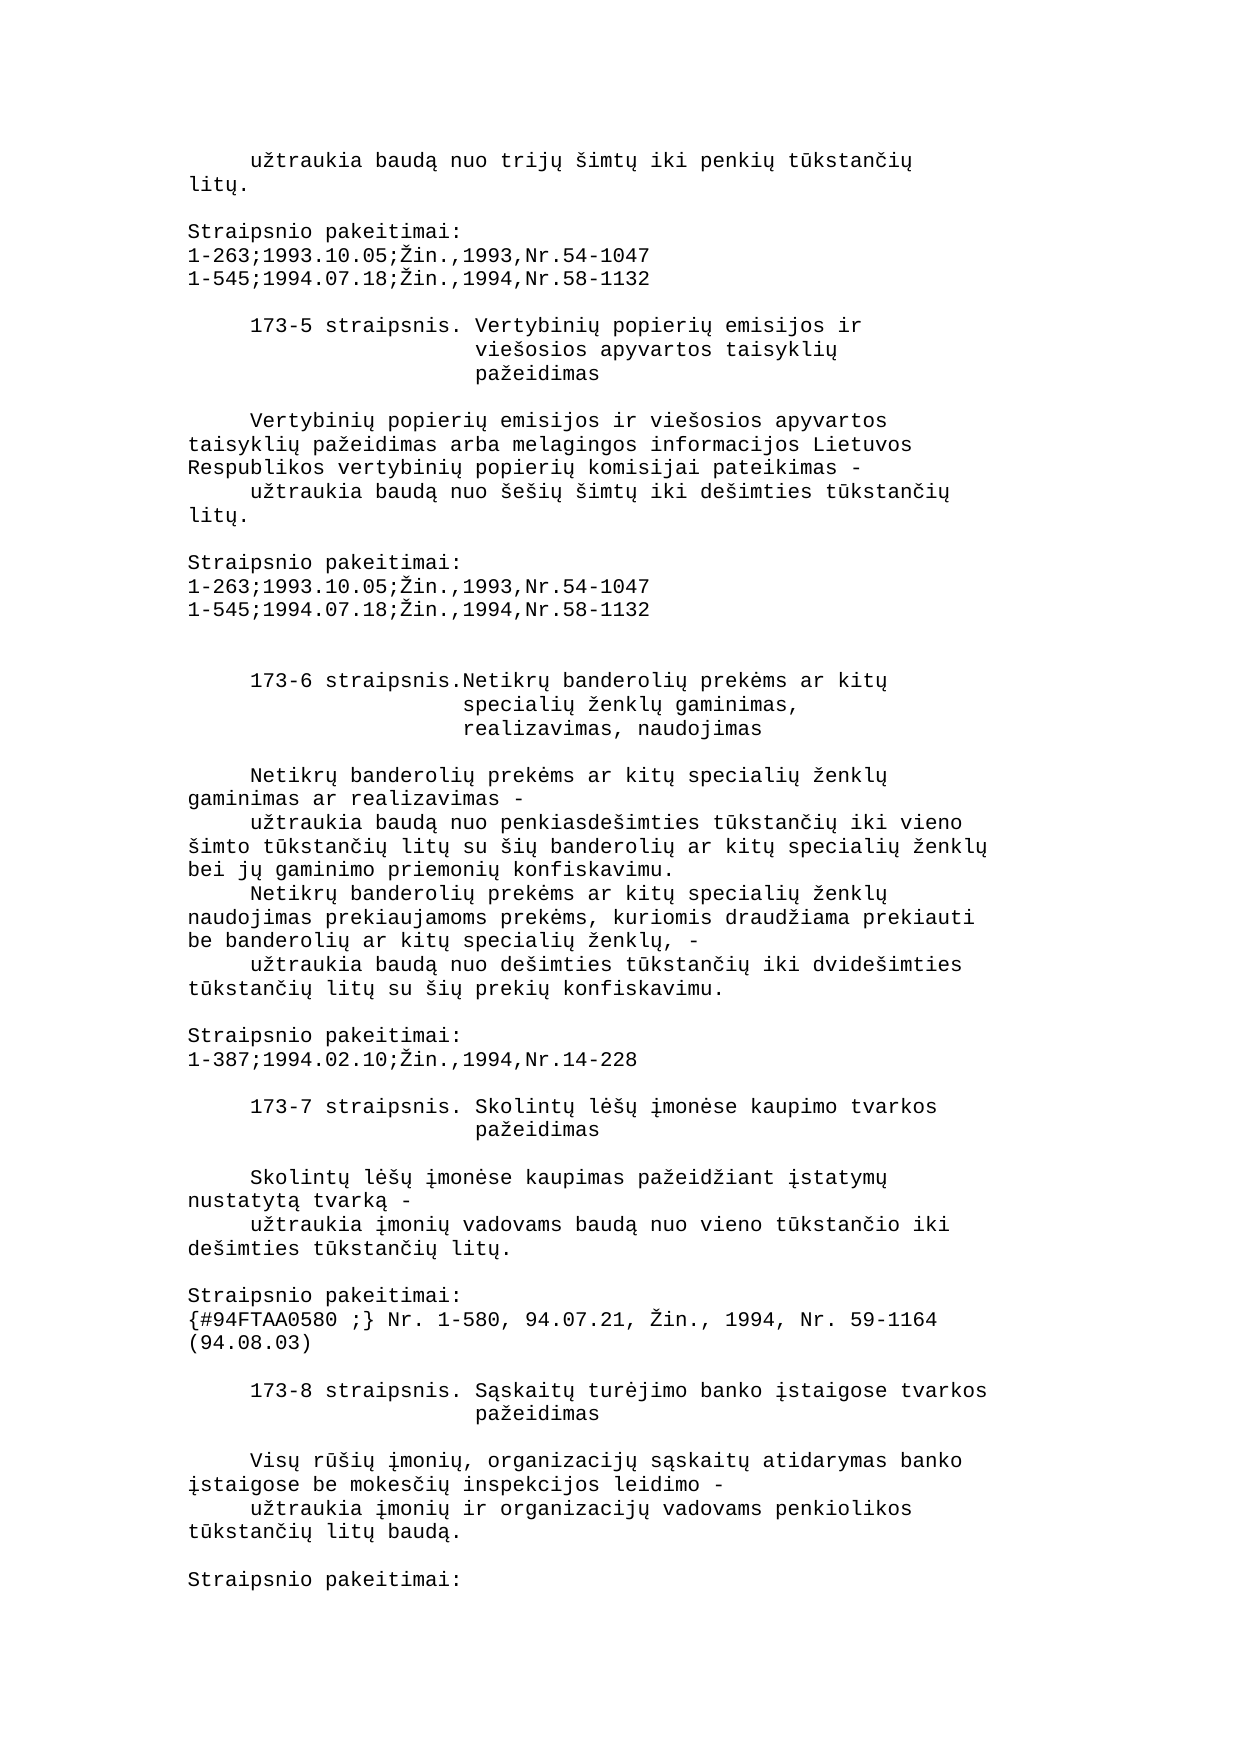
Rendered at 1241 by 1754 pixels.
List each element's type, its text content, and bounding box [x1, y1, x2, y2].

text šimto tūkstančių litų su šių banderolių ar kitų specialių ženklų [187, 836, 1053, 859]
text užtraukia baudą nuo dešimties tūkstančių iki dvidešimties [187, 954, 1053, 978]
text Respublikos vertybinių popierių komisijai pateikimas - [187, 457, 1053, 481]
text užtraukia įmonių vadovams baudą nuo vieno tūkstančio iki [187, 1214, 1053, 1238]
text Netikrų banderolių prekėms ar kitų specialių ženklų [187, 765, 1053, 788]
text pažeidimas [187, 363, 1053, 386]
text bei jų gaminimo priemonių konfiskavimu. [187, 859, 1053, 883]
text realizavimas, naudojimas [187, 717, 1053, 741]
text {#94FTAA0580 ;} Nr. 1-580, 94.07.21, Žin., 1994, Nr. 59-1164 (94.08.03) [187, 1309, 1053, 1356]
text užtraukia baudą nuo penkiasdešimties tūkstančių iki vieno [187, 812, 1053, 836]
text 1-545;1994.07.18;Žin.,1994,Nr.58-1132 [187, 268, 1053, 292]
text 173-8 straipsnis. Sąskaitų turėjimo banko įstaigose tvarkos [187, 1379, 1053, 1403]
text be banderolių ar kitų specialių ženklų, - [187, 930, 1053, 954]
text 1-263;1993.10.05;Žin.,1993,Nr.54-1047 [187, 576, 1053, 599]
text Straipsnio pakeitimai: [187, 221, 1053, 244]
text 173-6 straipsnis.Netikrų banderolių prekėms ar kitų [187, 670, 1053, 694]
text Straipsnio pakeitimai: [187, 1569, 1053, 1592]
text dešimties tūkstančių litų. [187, 1238, 1053, 1261]
text 173-7 straipsnis. Skolintų lėšų įmonėse kaupimo tvarkos [187, 1096, 1053, 1119]
text tūkstančių litų baudą. [187, 1521, 1053, 1545]
text naudojimas prekiaujamoms prekėms, kuriomis draudžiama prekiauti [187, 907, 1053, 930]
text Straipsnio pakeitimai: [187, 1285, 1053, 1309]
text Netikrų banderolių prekėms ar kitų specialių ženklų [187, 883, 1053, 907]
text tūkstančių litų su šių prekių konfiskavimu. [187, 978, 1053, 1001]
text pažeidimas [187, 1403, 1053, 1427]
text pažeidimas [187, 1119, 1053, 1143]
text litų. [187, 174, 1053, 197]
text užtraukia baudą nuo trijų šimtų iki penkių tūkstančių [187, 150, 1053, 174]
text Skolintų lėšų įmonėse kaupimas pažeidžiant įstatymų [187, 1167, 1053, 1190]
text 173-5 straipsnis. Vertybinių popierių emisijos ir [187, 316, 1053, 339]
text 1-263;1993.10.05;Žin.,1993,Nr.54-1047 [187, 244, 1053, 268]
text taisyklių pažeidimas arba melagingos informacijos Lietuvos [187, 434, 1053, 457]
text įstaigose be mokesčių inspekcijos leidimo - [187, 1474, 1053, 1498]
text litų. [187, 505, 1053, 528]
text užtraukia įmonių ir organizacijų vadovams penkiolikos [187, 1498, 1053, 1521]
text Vertybinių popierių emisijos ir viešosios apyvartos [187, 410, 1053, 434]
text Straipsnio pakeitimai: [187, 1025, 1053, 1048]
text užtraukia baudą nuo šešių šimtų iki dešimties tūkstančių [187, 481, 1053, 505]
text 1-387;1994.02.10;Žin.,1994,Nr.14-228 [187, 1048, 1053, 1072]
text gaminimas ar realizavimas - [187, 788, 1053, 812]
text viešosios apyvartos taisyklių [187, 339, 1053, 363]
text 1-545;1994.07.18;Žin.,1994,Nr.58-1132 [187, 599, 1053, 623]
text specialių ženklų gaminimas, [187, 694, 1053, 717]
text nustatytą tvarką - [187, 1190, 1053, 1214]
text Visų rūšių įmonių, organizacijų sąskaitų atidarymas banko [187, 1451, 1053, 1474]
text Straipsnio pakeitimai: [187, 552, 1053, 576]
